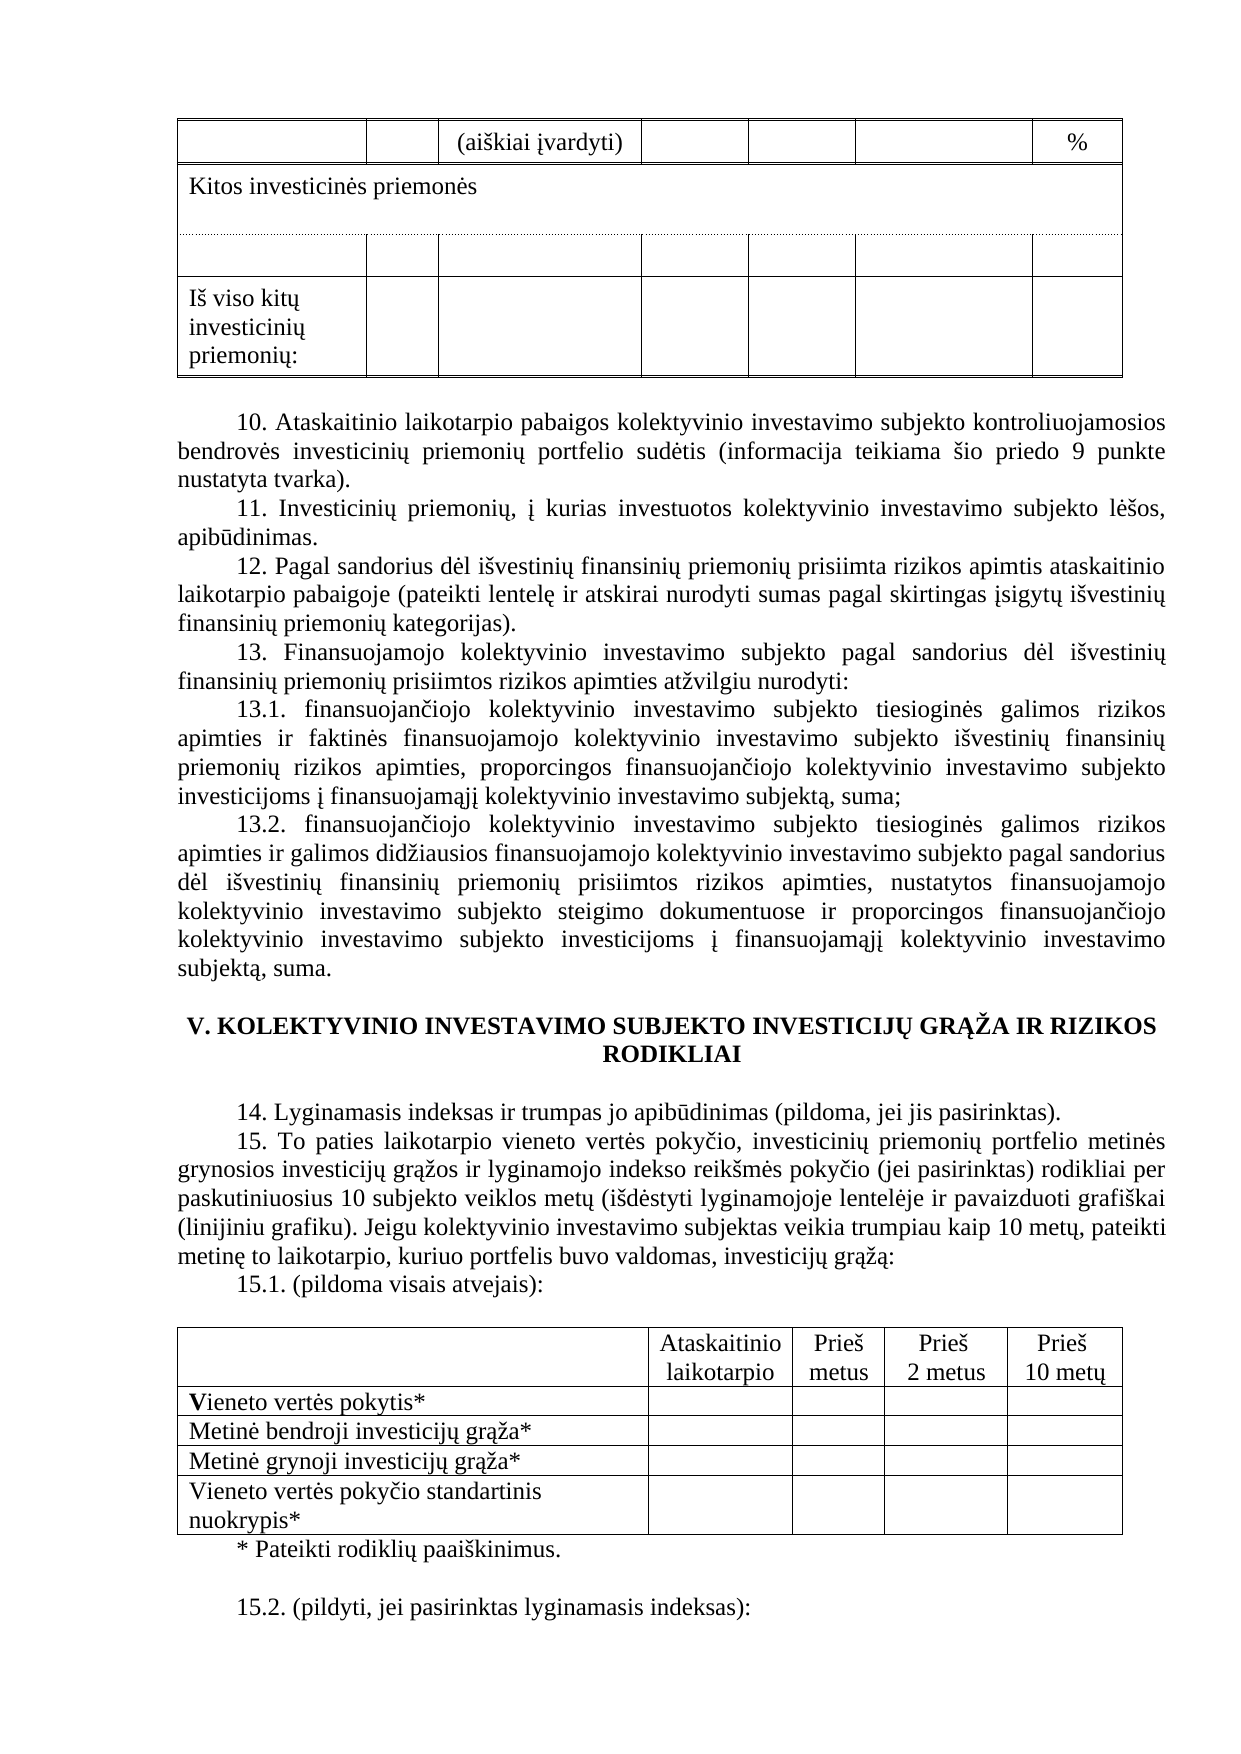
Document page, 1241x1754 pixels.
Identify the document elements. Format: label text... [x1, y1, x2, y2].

table_cell [367, 234, 438, 276]
table_cell [642, 277, 748, 375]
table_header % [1033, 121, 1122, 162]
table_cell [885, 1446, 1007, 1475]
table_header [856, 121, 1032, 162]
table_cell [856, 277, 1032, 375]
table_header [178, 1328, 648, 1386]
table_cell [649, 1416, 792, 1445]
table_header Prieš 2 metus [885, 1328, 1007, 1386]
table_cell [885, 1416, 1007, 1445]
table_cell [793, 1387, 884, 1415]
table_cell [1033, 277, 1122, 375]
table_cell [1008, 1387, 1122, 1415]
table_cell [885, 1476, 1007, 1533]
table_cell Vieneto vertės pokytis* [178, 1387, 648, 1415]
table_cell [749, 234, 855, 276]
table_header Prieš 10 metų [1008, 1328, 1122, 1386]
table_header [178, 121, 366, 162]
text 13. Finansuojamojo kolektyvinio investavimo subjekto pagal sandorius dėl išvestinių finansinių priemonių prisiimtos rizikos apimties atžvilgiu nurodyti: [177, 637, 1166, 694]
table_cell [1008, 1476, 1122, 1533]
text * Pateikti rodiklių paaiškinimus. [177, 1534, 1166, 1563]
table_cell [1008, 1446, 1122, 1475]
table_cell [793, 1416, 884, 1445]
text 15.2. (pildyti, jei pasirinktas lyginamasis indeksas): [177, 1592, 1166, 1621]
text 15.1. (pildoma visais atvejais): [177, 1269, 1166, 1298]
table_cell Metinė grynoji investicijų grąža* [178, 1446, 648, 1475]
table_cell Kitos investicinės priemonės [178, 165, 1122, 234]
table_header Prieš metus [793, 1328, 884, 1386]
table_cell [439, 234, 641, 276]
table_cell [439, 277, 641, 375]
table_cell Iš viso kitų investicinių priemonių: [178, 277, 366, 375]
table_cell [749, 277, 855, 375]
text 12. Pagal sandorius dėl išvestinių finansinių priemonių prisiimta rizikos apimtis ataskaitinio laikotarpio pabaigoje (pateikti lentelę ir atskirai nurodyti sumas pagal skirtingas įsigytų išvestinių finansinių priemonių kategorijas). [177, 551, 1166, 637]
table_cell Metinė bendroji investicijų grąža* [178, 1416, 648, 1445]
table_cell [1008, 1416, 1122, 1445]
table_header (aiškiai įvardyti) [439, 121, 641, 162]
table_cell [1033, 234, 1122, 276]
table_cell [793, 1476, 884, 1533]
table_header Ataskaitinio laikotarpio [649, 1328, 792, 1386]
text 13.2. finansuojančiojo kolektyvinio investavimo subjekto tiesioginės galimos rizikos apimties ir galimos didžiausios finansuojamojo kolektyvinio investavimo subjekto pagal sandorius dėl išvestinių finansinių priemonių prisiimtos rizikos apimties, nustatytos finansuojamojo kolektyvinio investavimo subjekto steigimo dokumentuose ir proporcingos finansuojančiojo kolektyvinio investavimo subjekto investicijoms į finansuojamąjį kolektyvinio investavimo subjektą, suma. [177, 809, 1166, 982]
table_cell [885, 1387, 1007, 1415]
table_cell [649, 1446, 792, 1475]
table_header [642, 121, 748, 162]
table_cell [793, 1446, 884, 1475]
text 10. Ataskaitinio laikotarpio pabaigos kolektyvinio investavimo subjekto kontroliuojamosios bendrovės investicinių priemonių portfelio sudėtis (informacija teikiama šio priedo 9 punkte nustatyta tvarka). [177, 407, 1166, 493]
table_header [749, 121, 855, 162]
text 14. Lyginamasis indeksas ir trumpas jo apibūdinimas (pildoma, jei jis pasirinktas). [177, 1097, 1166, 1126]
table_cell [649, 1476, 792, 1533]
table_cell [178, 234, 366, 276]
text 13.1. finansuojančiojo kolektyvinio investavimo subjekto tiesioginės galimos rizikos apimties ir faktinės finansuojamojo kolektyvinio investavimo subjekto išvestinių finansinių priemonių rizikos apimties, proporcingos finansuojančiojo kolektyvinio investavimo subjekto investicijoms į finansuojamąjį kolektyvinio investavimo subjektą, suma; [177, 694, 1166, 809]
table_cell Vieneto vertės pokyčio standartinis nuokrypis* [178, 1476, 648, 1533]
text V. KOLEKTYVINIO INVESTAVIMO SUBJEKTO INVESTICIJŲ GRĄŽA IR RIZIKOS RODIKLIAI [177, 1011, 1166, 1068]
text 15. To paties laikotarpio vieneto vertės pokyčio, investicinių priemonių portfelio metinės grynosios investicijų grąžos ir lyginamojo indekso reikšmės pokyčio (jei pasirinktas) rodikliai per paskutiniuosius 10 subjekto veiklos metų (išdėstyti lyginamojoje lentelėje ir pavaizduoti grafiškai (linijiniu grafiku). Jeigu kolektyvinio investavimo subjektas veikia trumpiau kaip 10 metų, pateikti metinę to laikotarpio, kuriuo portfelis buvo valdomas, investicijų grąžą: [177, 1126, 1166, 1269]
table_cell [856, 234, 1032, 276]
table_cell [367, 277, 438, 375]
table_cell [642, 234, 748, 276]
table_cell [649, 1387, 792, 1415]
table_header [367, 121, 438, 162]
text 11. Investicinių priemonių, į kurias investuotos kolektyvinio investavimo subjekto lėšos, apibūdinimas. [177, 493, 1166, 551]
